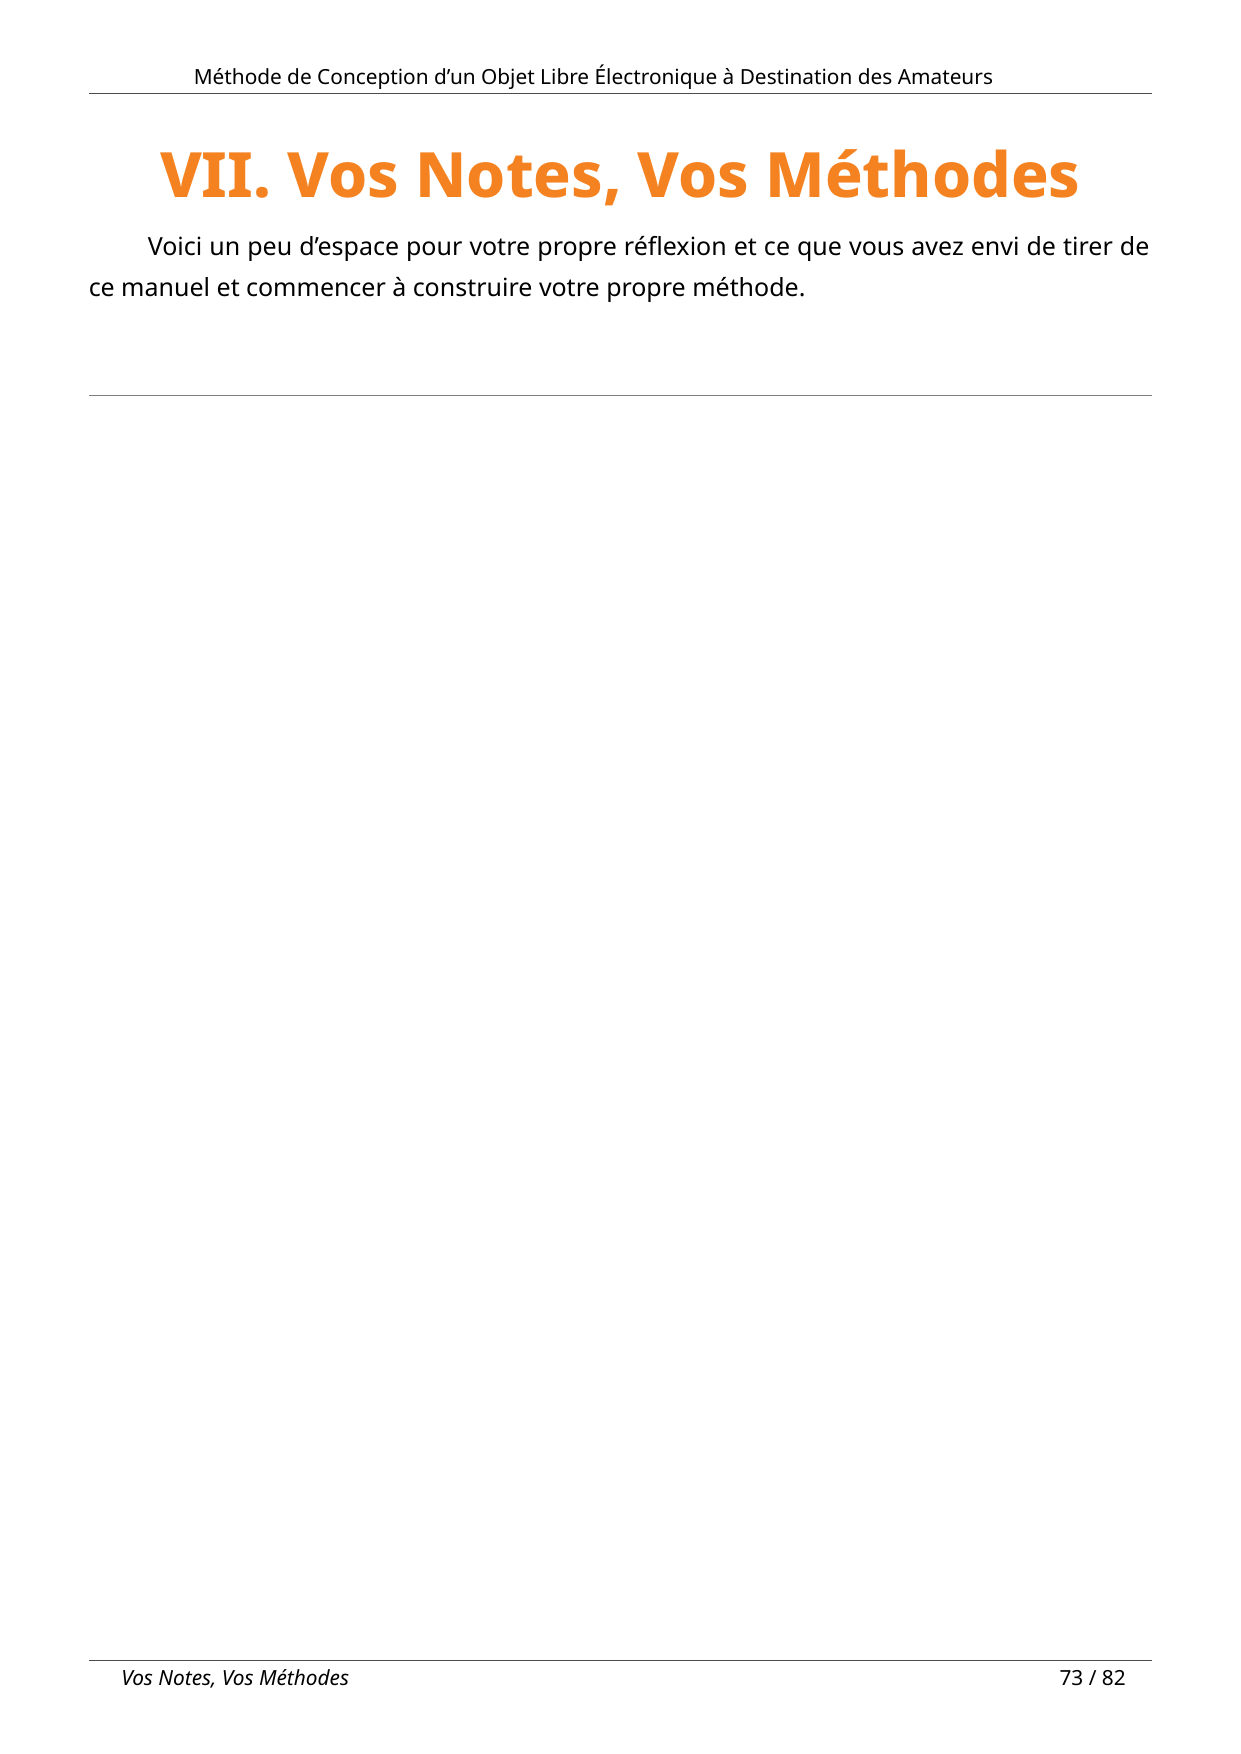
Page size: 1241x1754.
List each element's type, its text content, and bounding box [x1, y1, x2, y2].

subtitle Vos Notes, Vos Méthodes [88, 131, 1152, 216]
text Voici un peu d’espace pour votre propre réflexion et ce que vous avez envi de tirer de ce manuel et commencer à construire votre propre méthode. [88, 229, 1152, 304]
